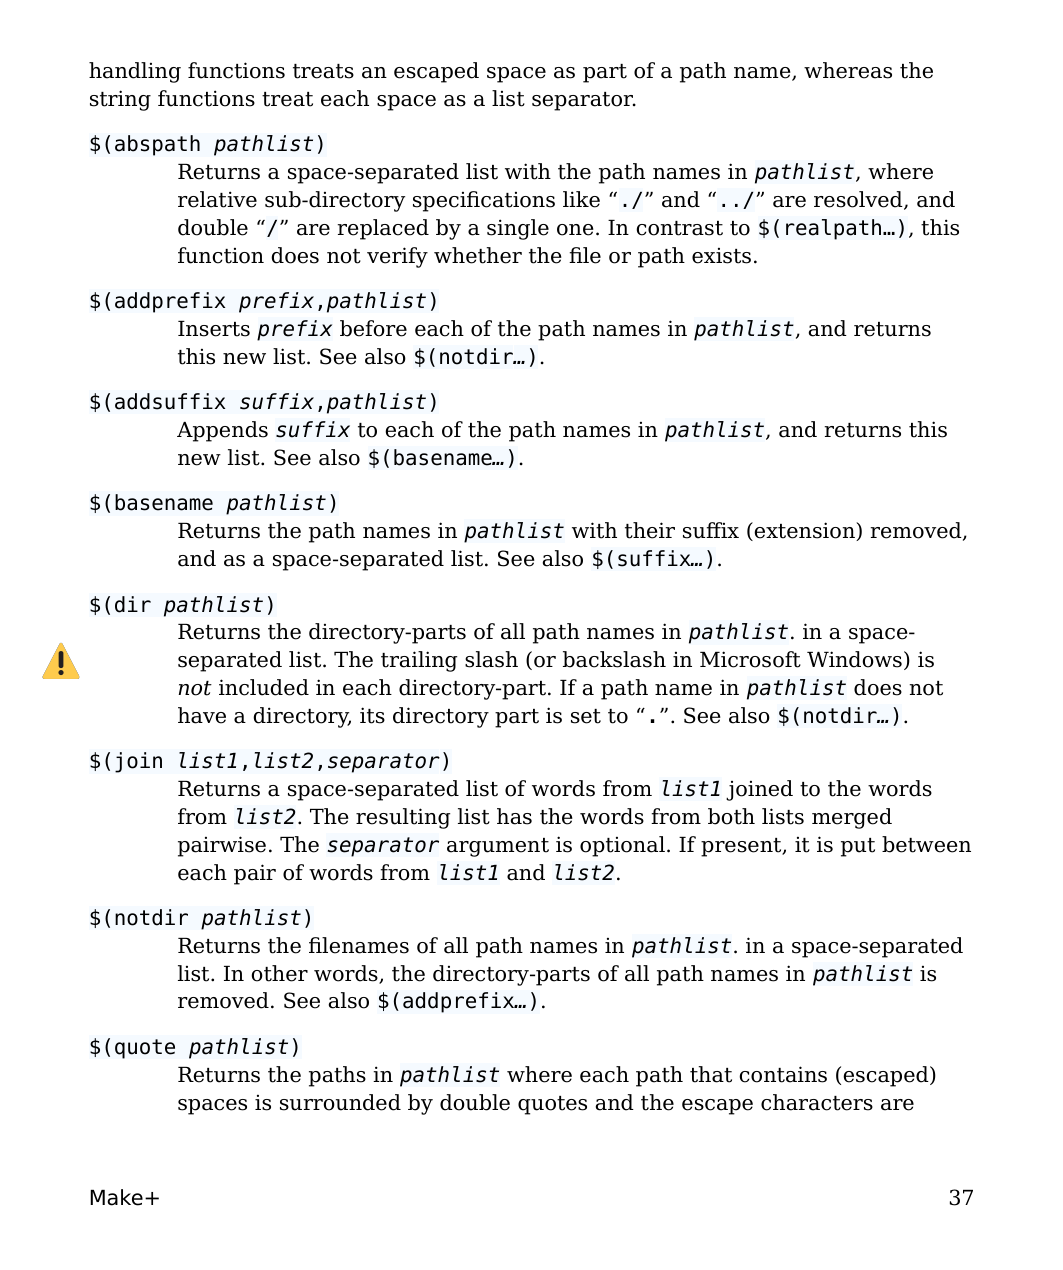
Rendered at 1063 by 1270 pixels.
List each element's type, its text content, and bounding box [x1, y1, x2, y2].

text $(basename pathlist) Returns the path names in pathlist with their suffix (extension) removed, and as a space-separated list. See also $(suffix…). [88, 491, 974, 571]
text $(quote pathlist) Returns the paths in pathlist where each path that contains (escaped) spaces is surrounded by double quotes and the escape characters are [88, 1035, 974, 1115]
text $(addsuffix suffix,pathlist) Appends suffix to each of the path names in pathlist, and returns this new list. See also $(basename…). [88, 390, 974, 470]
text handling functions treats an escaped space as part of a path name, whereas the string functions treat each space as a list separator. [88, 59, 974, 111]
text $(abspath pathlist) Returns a space-separated list with the path names in pathlist, where relative sub-directory specifications like “./” and “../” are resolved, and double “/” are replaced by a single one. In contrast to $(realpath…), this function does not verify whether the file or path exists. [88, 132, 974, 268]
text $(join list1,list2,separator) Returns a space-separated list of words from list1 joined to the words from list2. The resulting list has the words from both lists merged pairwise. The separator argument is optional. If present, it is put between each pair of words from list1 and list2. [88, 749, 974, 885]
text $(addprefix prefix,pathlist) Inserts prefix before each of the path names in pathlist, and returns this new list. See also $(notdir…). [88, 289, 974, 369]
text $(dir pathlist) Returns the directory-parts of all path names in pathlist. in a space-separated list. The trailing slash (or backslash in Microsoft Windows) is not included in each directory-part. If a path name in pathlist does not have a directory, its directory part is set to “.”. See also $(notdir…). [88, 593, 974, 728]
text $(notdir pathlist) Returns the filenames of all path names in pathlist. in a space-separated list. In other words, the directory-parts of all path names in pathlist is removed. See also $(addprefix…). [88, 906, 974, 1014]
picture [42, 642, 80, 680]
